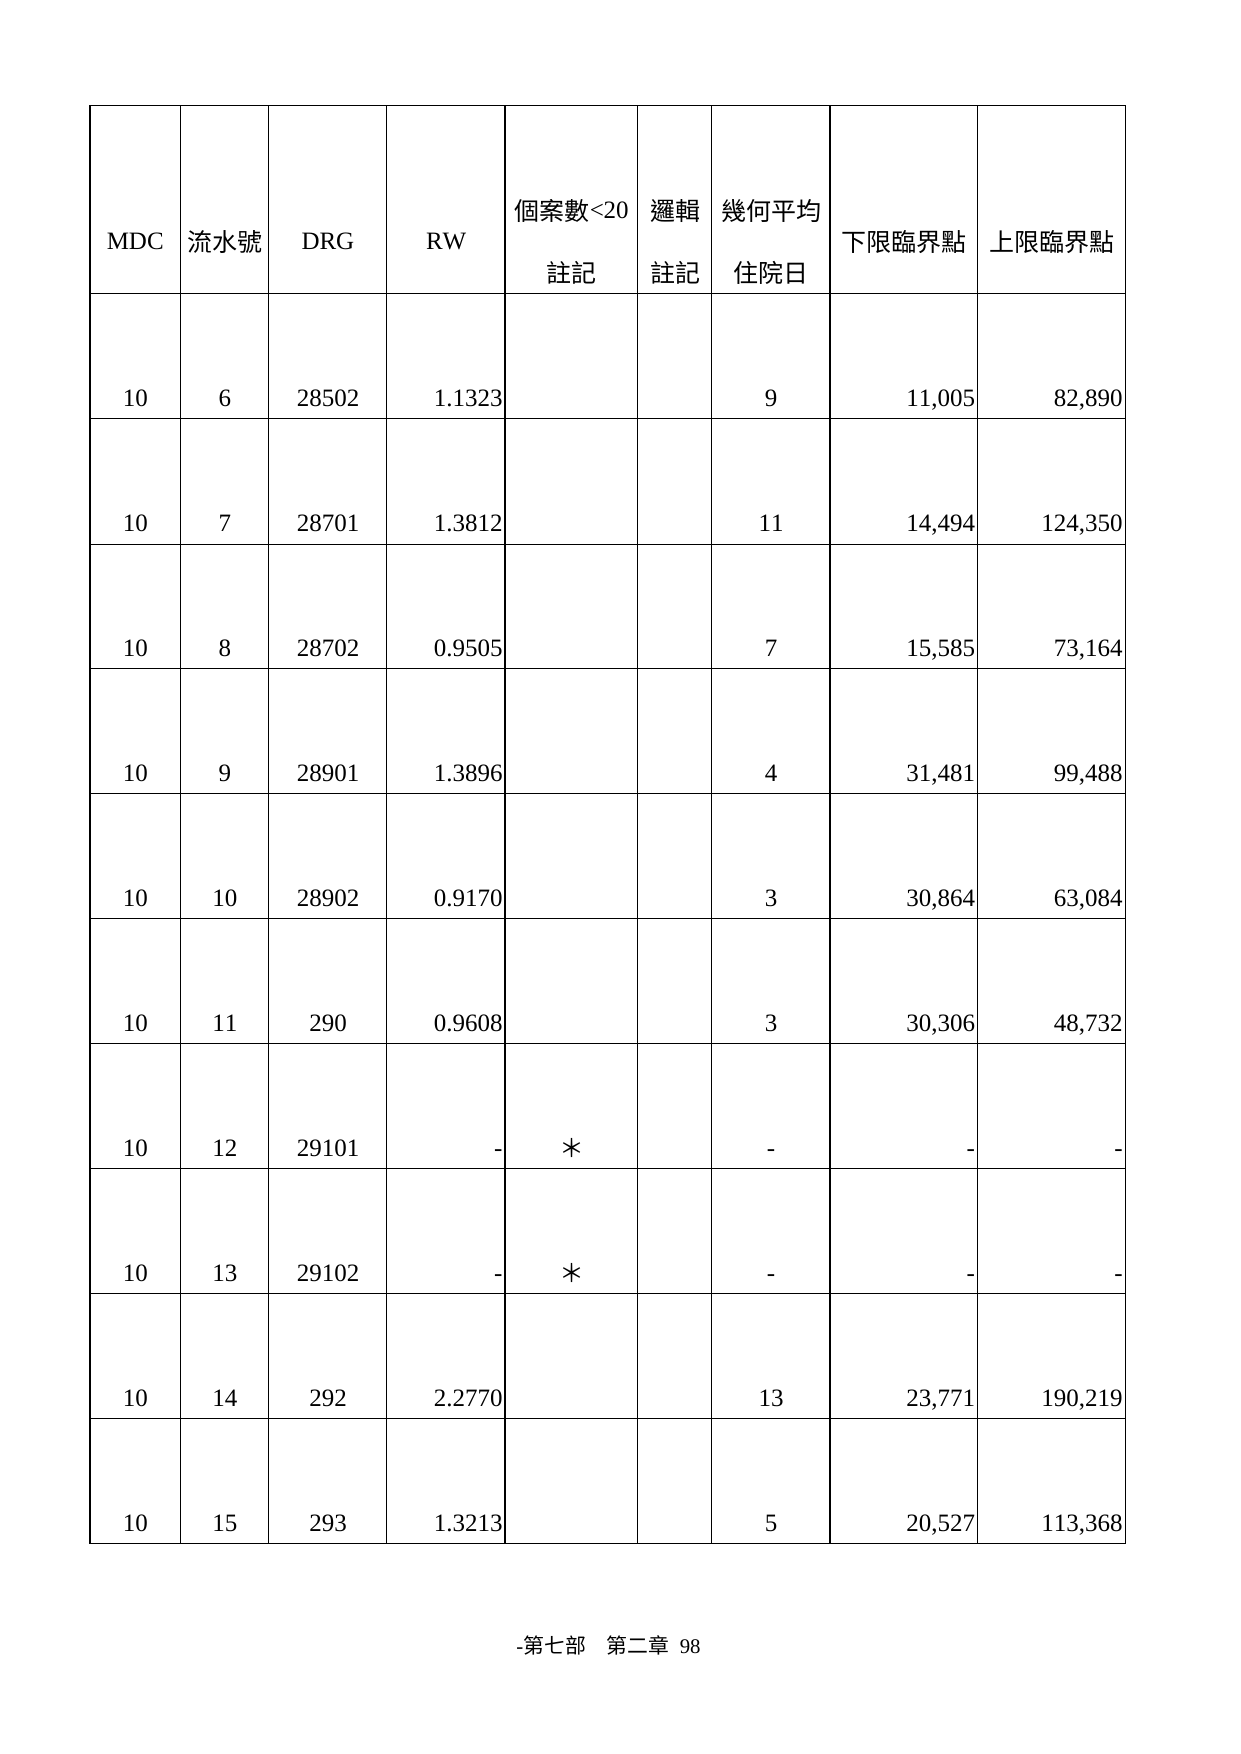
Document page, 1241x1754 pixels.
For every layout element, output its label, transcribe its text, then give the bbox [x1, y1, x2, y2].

table_cell 12 [181, 1044, 268, 1168]
table_cell 3 [712, 919, 829, 1043]
table_cell 73,164 [978, 545, 1125, 668]
table_cell 9 [181, 669, 268, 793]
table_cell 10 [91, 794, 180, 918]
table_cell 10 [91, 545, 180, 668]
table_cell 29102 [269, 1169, 386, 1293]
table_cell 28502 [269, 294, 386, 418]
table_cell 190,219 [978, 1294, 1125, 1418]
table_cell [506, 919, 637, 1043]
table_cell 8 [181, 545, 268, 668]
table_cell 10 [91, 1294, 180, 1418]
table_cell 7 [181, 419, 268, 543]
table_cell 13 [712, 1294, 829, 1418]
table_cell 20,527 [831, 1419, 977, 1543]
table_cell 10 [91, 1419, 180, 1543]
table_cell 292 [269, 1294, 386, 1418]
table_header MDC [91, 106, 180, 293]
table_cell [506, 1294, 637, 1418]
table_cell 15,585 [831, 545, 977, 668]
table_cell 293 [269, 1419, 386, 1543]
table_cell 4 [712, 669, 829, 793]
table_cell [506, 419, 637, 543]
table_cell 30,864 [831, 794, 977, 918]
table_cell 31,481 [831, 669, 977, 793]
table_cell [506, 294, 637, 418]
table_header 流水號 [181, 106, 268, 293]
table_cell - [712, 1044, 829, 1168]
table_cell 3 [712, 794, 829, 918]
table_cell 1.1323 [387, 294, 504, 418]
table_header RW [387, 106, 504, 293]
table_cell 14,494 [831, 419, 977, 543]
table_cell 10 [91, 419, 180, 543]
table_cell - [831, 1044, 977, 1168]
table_cell 113,368 [978, 1419, 1125, 1543]
table_cell 30,306 [831, 919, 977, 1043]
table_cell 6 [181, 294, 268, 418]
table_cell [506, 669, 637, 793]
table_header 上限臨界點 [978, 106, 1125, 293]
table_header 幾何平均住院日 [712, 106, 829, 293]
table_cell 0.9505 [387, 545, 504, 668]
table_cell 5 [712, 1419, 829, 1543]
table_cell [638, 1419, 711, 1543]
table_cell 0.9608 [387, 919, 504, 1043]
table_cell [638, 419, 711, 543]
table_cell - [387, 1044, 504, 1168]
table_header 邏輯註記 [638, 106, 711, 293]
table_header DRG [269, 106, 386, 293]
table_cell 11 [181, 919, 268, 1043]
table_cell 14 [181, 1294, 268, 1418]
table_cell 82,890 [978, 294, 1125, 418]
table_cell [638, 919, 711, 1043]
table_cell 28902 [269, 794, 386, 918]
table_cell 10 [91, 669, 180, 793]
table_cell 1.3213 [387, 1419, 504, 1543]
table_cell ＊ [506, 1044, 637, 1168]
table_cell 63,084 [978, 794, 1125, 918]
table_cell 99,488 [978, 669, 1125, 793]
table_cell 28901 [269, 669, 386, 793]
table_cell 1.3812 [387, 419, 504, 543]
table_cell 0.9170 [387, 794, 504, 918]
table_cell 7 [712, 545, 829, 668]
table_cell [506, 1419, 637, 1543]
table_cell [638, 294, 711, 418]
table_cell 28701 [269, 419, 386, 543]
table_cell 290 [269, 919, 386, 1043]
table_cell - [712, 1169, 829, 1293]
table_cell - [831, 1169, 977, 1293]
table_cell 2.2770 [387, 1294, 504, 1418]
table_cell 15 [181, 1419, 268, 1543]
table_cell 10 [91, 294, 180, 418]
table_cell - [387, 1169, 504, 1293]
table_cell 23,771 [831, 1294, 977, 1418]
table_cell 11 [712, 419, 829, 543]
table_cell 11,005 [831, 294, 977, 418]
table_cell 29101 [269, 1044, 386, 1168]
table_cell [638, 669, 711, 793]
table_cell [638, 1044, 711, 1168]
table_cell 10 [91, 919, 180, 1043]
table_cell 10 [181, 794, 268, 918]
table_cell 10 [91, 1044, 180, 1168]
table_cell [506, 545, 637, 668]
table_cell [638, 1294, 711, 1418]
table_cell [506, 794, 637, 918]
table_header 下限臨界點 [831, 106, 977, 293]
table_cell 28702 [269, 545, 386, 668]
table_cell 10 [91, 1169, 180, 1293]
table_cell [638, 794, 711, 918]
table_cell - [978, 1044, 1125, 1168]
table_cell [638, 1169, 711, 1293]
table_cell [638, 545, 711, 668]
table_cell 1.3896 [387, 669, 504, 793]
table_cell 9 [712, 294, 829, 418]
table_header 個案數<20註記 [506, 106, 637, 293]
table_cell - [978, 1169, 1125, 1293]
table_cell 48,732 [978, 919, 1125, 1043]
table_cell ＊ [506, 1169, 637, 1293]
table_cell 124,350 [978, 419, 1125, 543]
table_cell 13 [181, 1169, 268, 1293]
